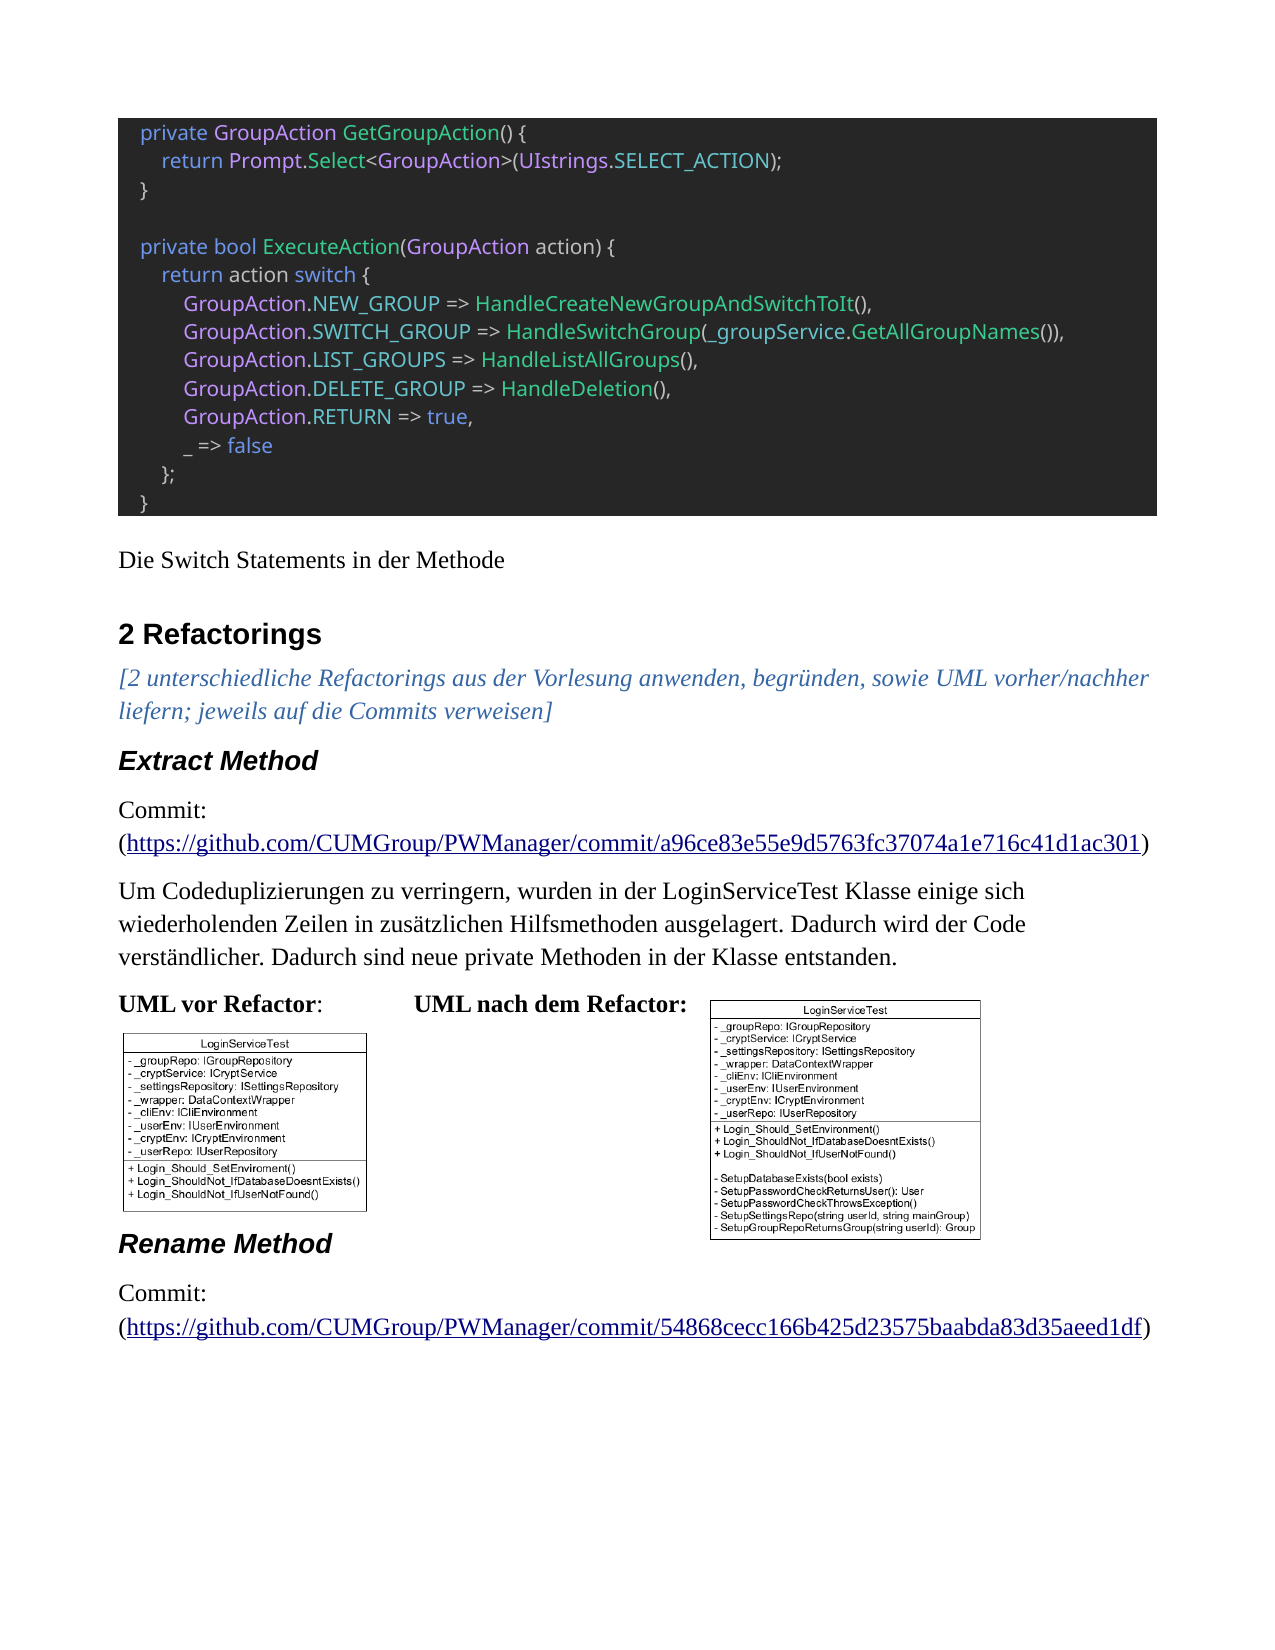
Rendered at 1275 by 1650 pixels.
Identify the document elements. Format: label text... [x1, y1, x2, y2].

text Commit: (https://github.com/CUMGroup/PWManager/commit/a96ce83e55e9d5763fc37074a1e716c41d1ac301) [118, 795, 1157, 857]
text Extract Method [118, 744, 1157, 776]
text [2 unterschiedliche Refactorings aus der Vorlesung anwenden, begründen, sowie UML vorher/nachher liefern; jeweils auf die Commits verweisen] [118, 663, 1157, 725]
subtitle 2 Refactorings [118, 617, 1157, 651]
picture [117, 1028, 374, 1214]
text Rename Method [118, 1227, 1157, 1259]
text UML vor Refactor: UML nach dem Refactor: [118, 989, 1157, 1018]
text Um Codeduplizierungen zu verringern, wurden in der LoginServiceTest Klasse einige sich wiederholenden Zeilen in zusätzlichen Hilfsmethoden ausgelagert. Dadurch wird der Code verständlicher. Dadurch sind neue private Methoden in der Klasse entstanden. [118, 876, 1157, 971]
text Die Switch Statements in der Methode [118, 545, 1157, 574]
text private GroupAction GetGroupAction() { return Prompt.Select<GroupAction>(UIstrings.SELECT_ACTION); } private bool ExecuteAction(GroupAction action) { return action switch { GroupAction.NEW_GROUP => HandleCreateNewGroupAndSwitchToIt(), GroupAction.SWITCH_GROUP => HandleSwitchGroup(_groupService.GetAllGroupNames()), GroupAction.LIST_GROUPS => HandleListAllGroups(), GroupAction.DELETE_GROUP => HandleDeletion(), GroupAction.RETURN => true, _ => false }; } [118, 118, 1157, 516]
picture [704, 995, 985, 1245]
text Commit: (https://github.com/CUMGroup/PWManager/commit/54868cecc166b425d23575baabda83d35aeed1df) [118, 1278, 1157, 1340]
